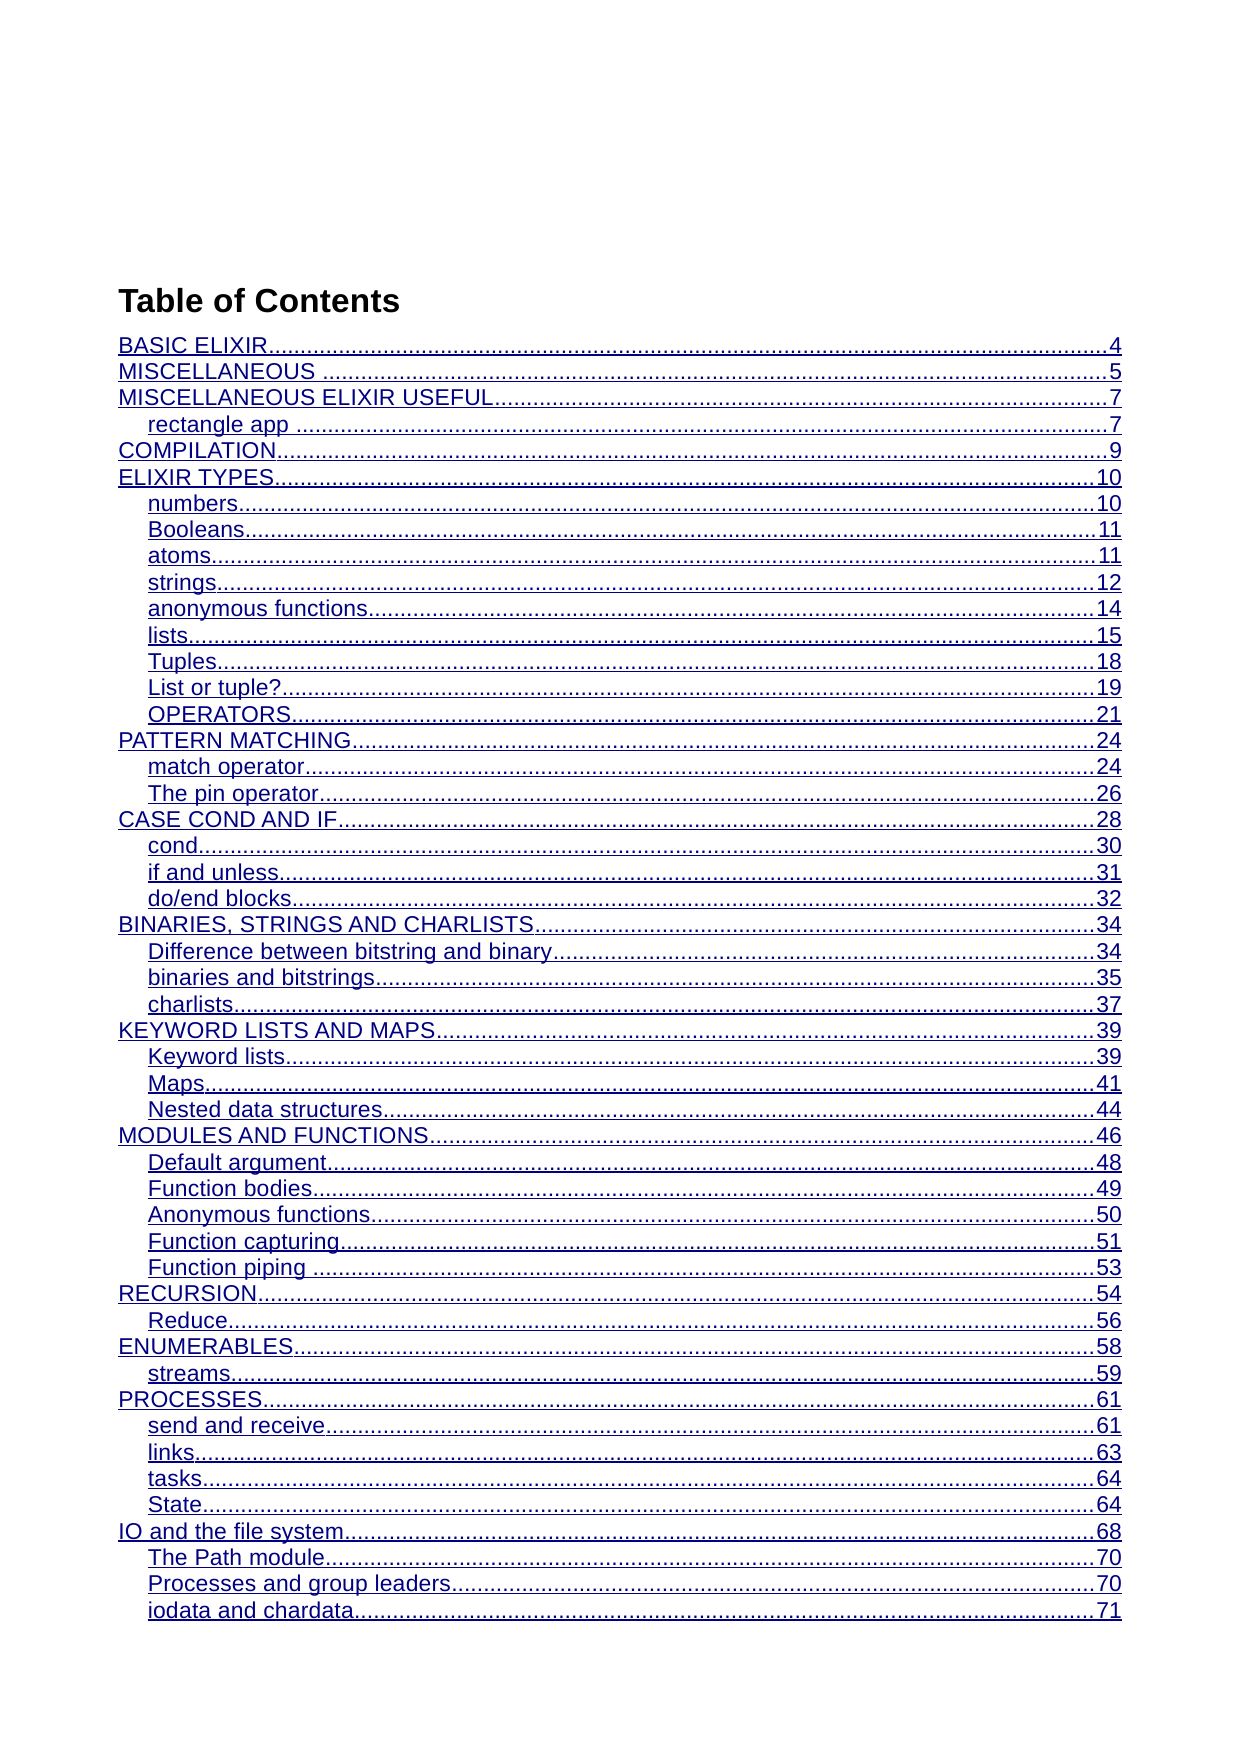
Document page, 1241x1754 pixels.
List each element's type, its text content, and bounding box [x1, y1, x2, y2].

text atoms 11 [148, 542, 1122, 565]
text PROCESSES 61 [118, 1386, 1122, 1409]
text Reduce 56 [148, 1307, 1122, 1330]
text binaries and bitstrings 35 [148, 964, 1122, 987]
text charlists 37 [148, 991, 1122, 1013]
text RECURSION 54 [118, 1280, 1122, 1303]
text CASE COND AND IF 28 [118, 806, 1122, 829]
text COMPILATION 9 [118, 437, 1122, 460]
text Function piping 53 [148, 1254, 1122, 1277]
text BINARIES, STRINGS AND CHARLISTS 34 [118, 911, 1122, 934]
text IO and the file system 68 [118, 1518, 1122, 1540]
text Keyword lists 39 [148, 1043, 1122, 1066]
text MISCELLANEOUS ELIXIR USEFUL 7 [118, 384, 1122, 407]
text PATTERN MATCHING 24 [118, 727, 1122, 750]
text Default argument 48 [148, 1149, 1122, 1171]
text cond 30 [148, 832, 1122, 855]
text Function bodies 49 [148, 1175, 1122, 1198]
text numbers 10 [148, 490, 1122, 513]
text Nested data structures 44 [148, 1096, 1122, 1119]
text strings 12 [148, 569, 1122, 592]
text The Path module 70 [148, 1544, 1122, 1567]
text List or tuple? 19 [148, 674, 1122, 697]
text Booleans 11 [148, 516, 1122, 539]
text Tuples 18 [148, 648, 1122, 671]
text iodata and chardata 71 [148, 1597, 1122, 1619]
text KEYWORD LISTS AND MAPS 39 [118, 1017, 1122, 1040]
text The pin operator 26 [148, 780, 1122, 803]
text State 64 [148, 1491, 1122, 1514]
text do/end blocks 32 [148, 885, 1122, 908]
text ENUMERABLES 58 [118, 1333, 1122, 1356]
text OPERATORS 21 [148, 701, 1122, 723]
subtitle Table of Contents [118, 281, 1122, 319]
text lists 15 [148, 622, 1122, 644]
text rectangle app 7 [148, 411, 1122, 434]
text ELIXIR TYPES 10 [118, 463, 1122, 486]
text Anonymous functions 50 [148, 1201, 1122, 1224]
text Maps 41 [148, 1069, 1122, 1092]
text send and receive 61 [148, 1412, 1122, 1435]
text match operator 24 [148, 753, 1122, 776]
text Difference between bitstring and binary 34 [148, 938, 1122, 961]
text MODULES AND FUNCTIONS 46 [118, 1122, 1122, 1145]
text Function capturing 51 [148, 1228, 1122, 1250]
text links 63 [148, 1438, 1122, 1461]
text BASIC ELIXIR 4 [118, 332, 1122, 354]
text streams 59 [148, 1359, 1122, 1382]
text anonymous functions 14 [148, 595, 1122, 618]
text tasks 64 [148, 1465, 1122, 1488]
text MISCELLANEOUS 5 [118, 358, 1122, 381]
text Processes and group leaders 70 [148, 1570, 1122, 1593]
text if and unless 31 [148, 859, 1122, 881]
